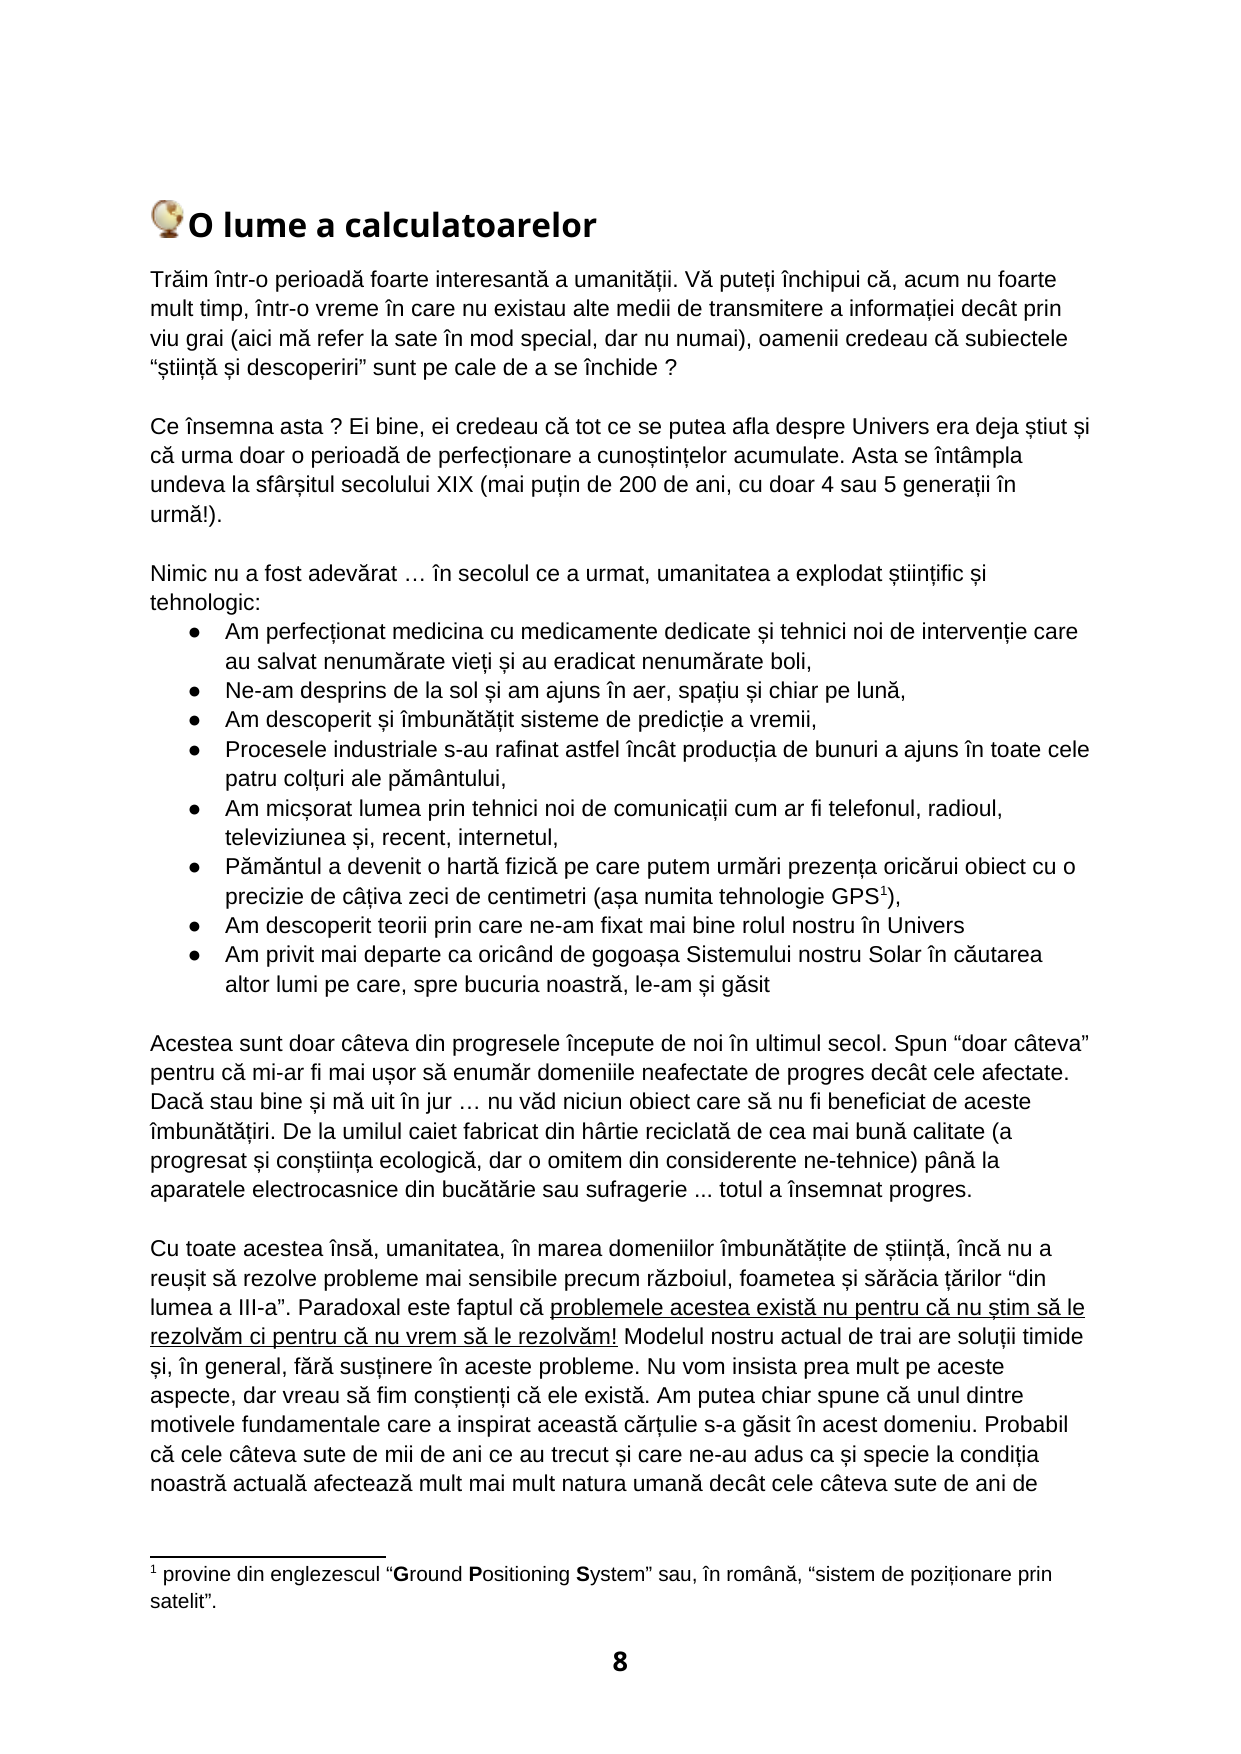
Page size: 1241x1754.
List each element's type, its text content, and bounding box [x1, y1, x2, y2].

list Am micșorat lumea prin tehnici noi de comunicații cum ar fi telefonul, radioul, televiziunea și, recent, internetul, [187, 795, 1091, 850]
list Am descoperit teorii prin care ne-am fixat mai bine rolul nostru în Univers [187, 913, 1091, 938]
text Nimic nu a fost adevărat … în secolul ce a urmat, umanitatea a explodat științific și tehnologic: [150, 560, 1091, 615]
text Acestea sunt doar câteva din progresele începute de noi în ultimul secol. Spun “doar câteva” pentru că mi-ar fi mai ușor să enumăr domeniile neafectate de progres decât cele afectate. Dacă stau bine și mă uit în jur … nu văd niciun obiect care să nu fi beneficiat de aceste îmbunătățiri. De la umilul caiet fabricat din hârtie reciclată de cea mai bună calitate (a progresat și conștiința ecologică, dar o omitem din considerente ne-tehnice) până la aparatele electrocasnice din bucătărie sau sufragerie ... totul a însemnat progres. [150, 1030, 1091, 1203]
list Am perfecționat medicina cu medicamente dedicate și tehnici noi de intervenție care au salvat nenumărate vieți și au eradicat nenumărate boli, [187, 619, 1091, 674]
list Procesele industriale s-au rafinat astfel încât producția de bunuri a ajuns în toate cele patru colțuri ale pământului, [187, 737, 1091, 792]
list Pămăntul a devenit o hartă fizică pe care putem urmări prezența oricărui obiect cu o precizie de câțiva zeci de centimetri (așa numita tehnologie GPS), [187, 854, 1091, 909]
text Cu toate acestea însă, umanitatea, în marea domeniilor îmbunătățite de știință, încă nu a reușit să rezolve probleme mai sensibile precum războiul, foametea și sărăcia țărilor “din lumea a III-a”. Paradoxal este faptul că problemele acestea există nu pentru că nu știm să le rezolvăm ci pentru că nu vrem să le rezolvăm! Modelul nostru actual de trai are soluții timide și, în general, fără susținere în aceste probleme. Nu vom insista prea mult pe aceste aspecte, dar vreau să fim conștienți că ele există. Am putea chiar spune că unul dintre motivele fundamentale care a inspirat această cărțulie s-a găsit în acest domeniu. Probabil că cele câteva sute de mii de ani ce au trecut și care ne-au adus ca și specie la condiția noastră actuală afectează mult mai mult natura umană decât cele câteva sute de ani de [150, 1236, 1091, 1497]
list Am descoperit și îmbunătățit sisteme de predicție a vremii, [187, 707, 1091, 733]
text Trăim într-o perioadă foarte interesantă a umanității. Vă puteți închipui că, acum nu foarte mult timp, într-o vreme în care nu existau alte medii de transmitere a informației decât prin viu grai (aici mă refer la sate în mod special, dar nu numai), oamenii credeau că subiectele “știință și descoperiri” sunt pe cale de a se închide ? [150, 267, 1091, 380]
picture [150, 200, 188, 238]
list Am privit mai departe ca oricând de gogoașa Sistemului nostru Solar în căutarea altor lumi pe care, spre bucuria noastră, le-am și găsit [187, 942, 1091, 997]
text Ce însemna asta ? Ei bine, ei credeau că tot ce se putea afla despre Univers era deja știut și că urma doar o perioadă de perfecționare a cunoștințelor acumulate. Asta se întâmpla undeva la sfârșitul secolului XIX (mai puțin de 200 de ani, cu doar 4 sau 5 generații în urmă!). [150, 413, 1091, 527]
subtitle O lume a calculatoarelor [150, 200, 1091, 247]
list Ne-am desprins de la sol și am ajuns în aer, spațiu și chiar pe lună, [187, 678, 1091, 703]
list provine din englezescul “Ground Positioning System” sau, în română, “sistem de poziționare prin satelit”. [150, 1563, 1091, 1613]
